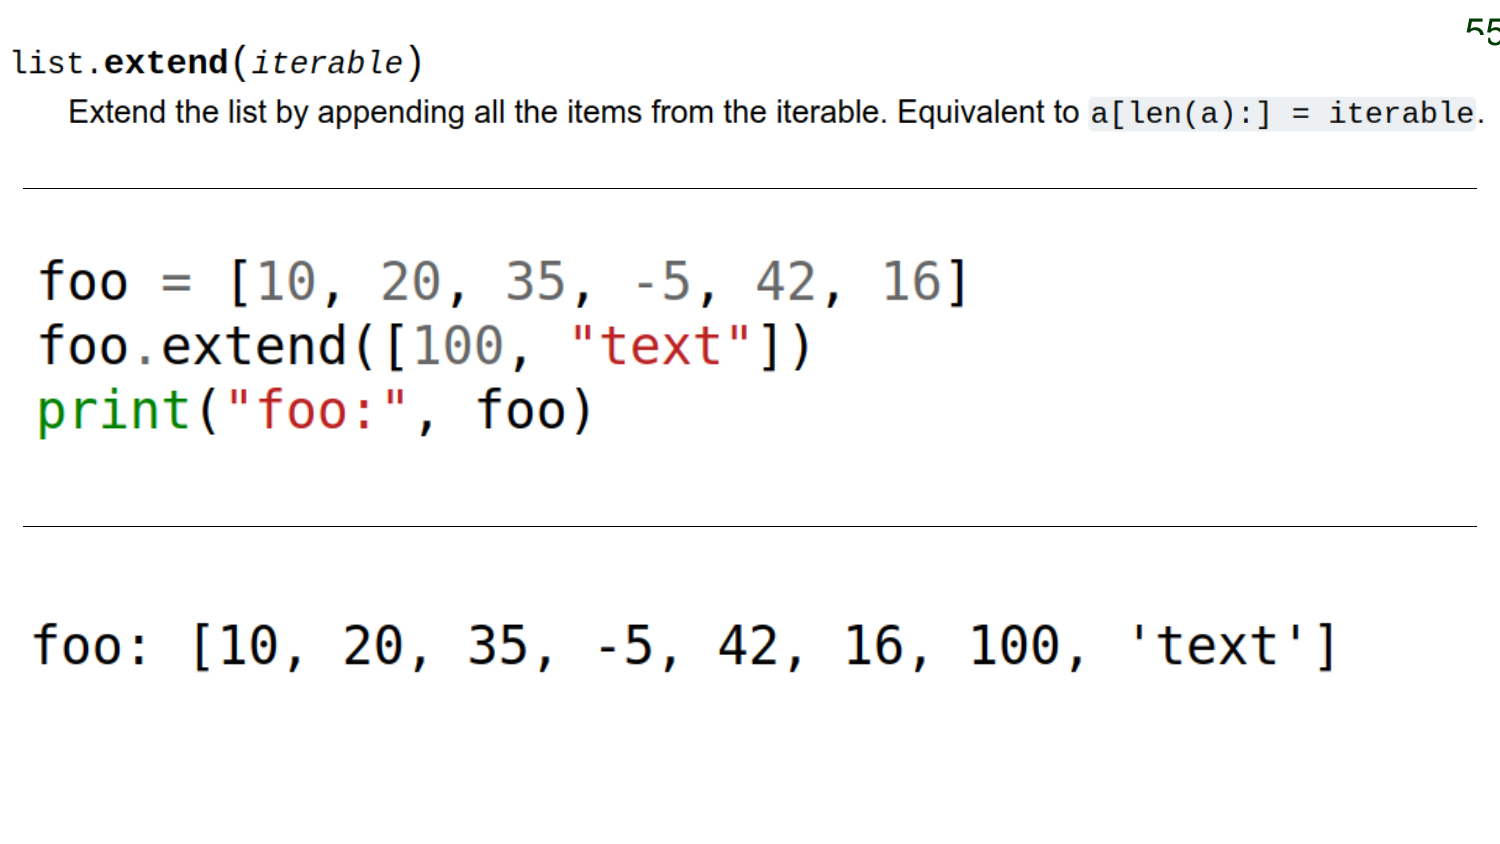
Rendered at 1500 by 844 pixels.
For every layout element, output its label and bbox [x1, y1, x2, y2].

picture [11, 35, 1489, 144]
picture [26, 606, 1347, 686]
picture [23, 236, 983, 449]
